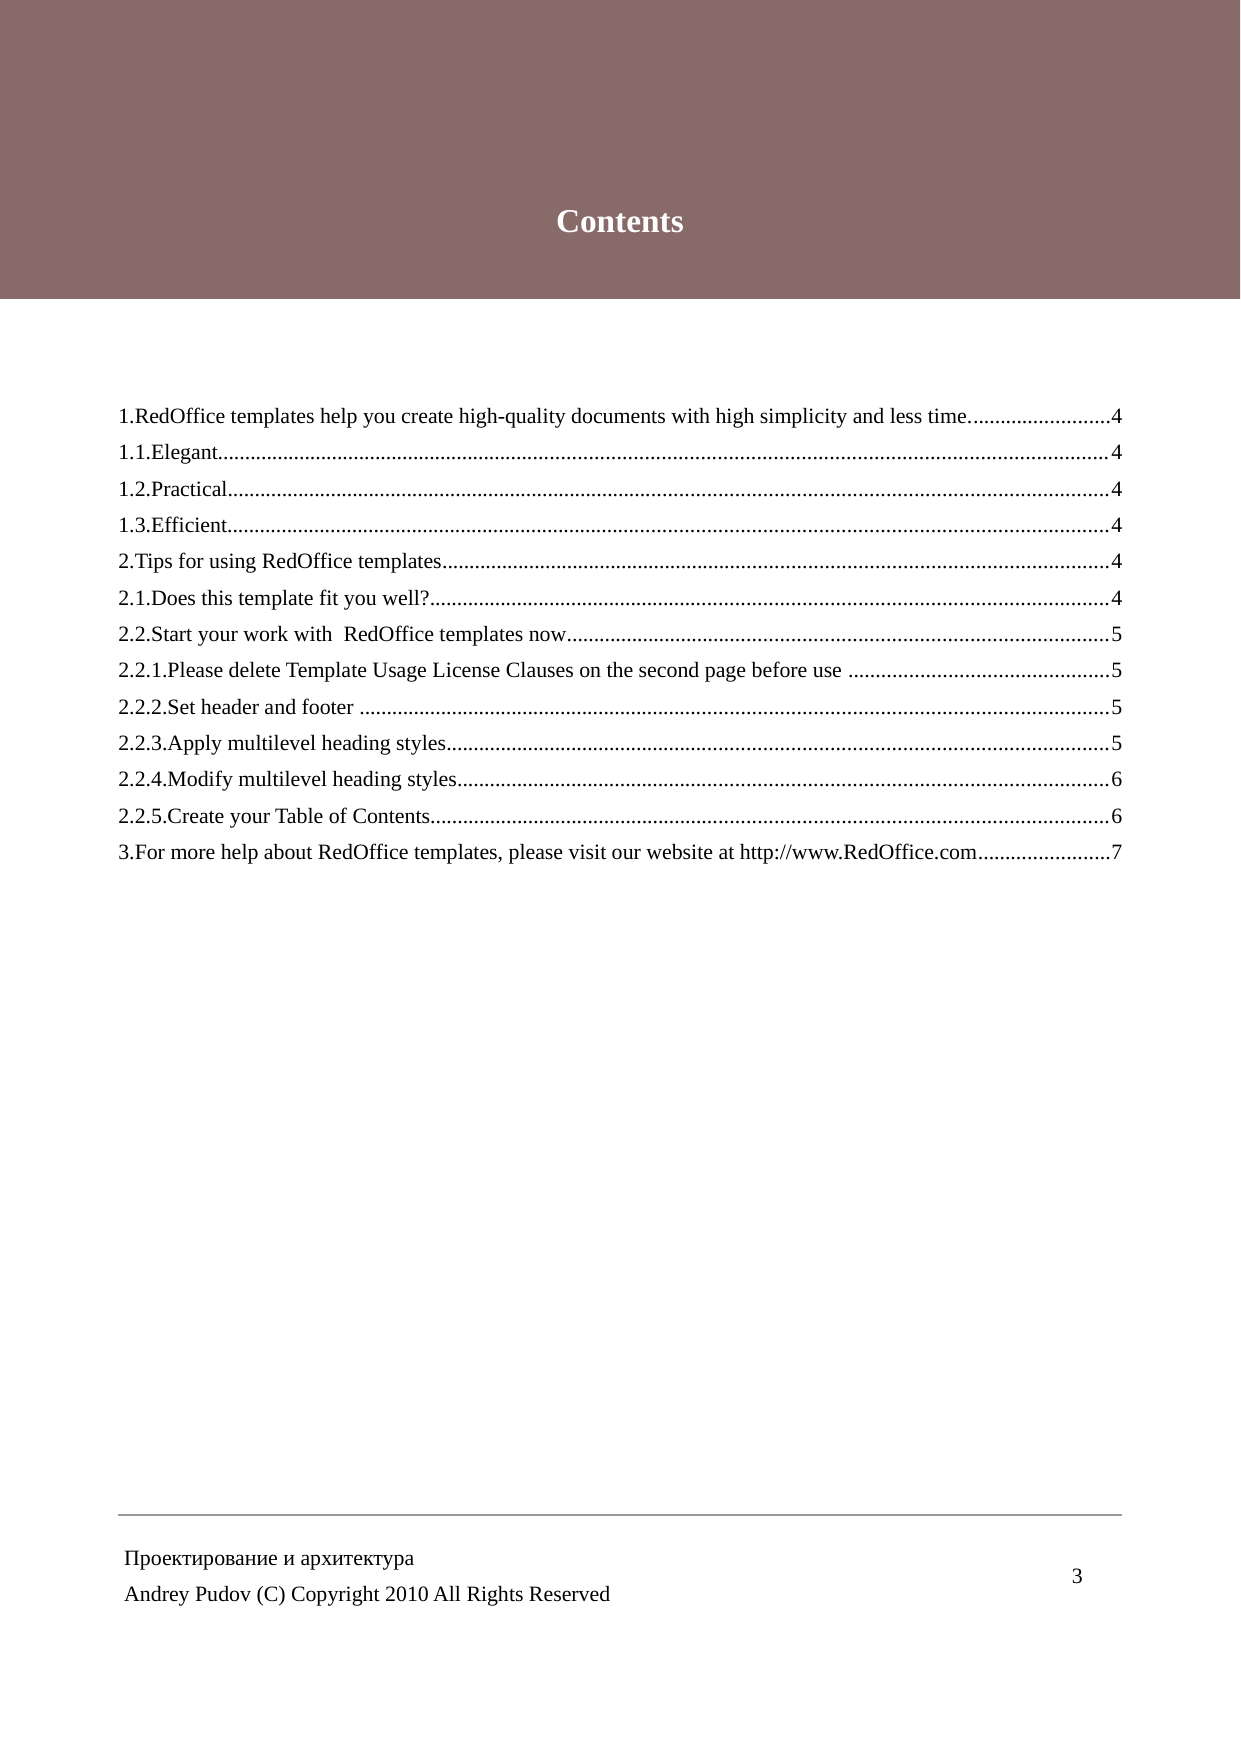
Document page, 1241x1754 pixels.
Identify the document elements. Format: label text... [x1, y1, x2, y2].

text 2.2.4.Modify multilevel heading styles 6 [118, 767, 1122, 792]
text 1.RedOffice templates help you create high-quality documents with high simplicity and less time. 4 [118, 404, 1122, 428]
text 1.2.Practical 4 [118, 477, 1122, 501]
text 1.3.Efficient 4 [118, 513, 1122, 537]
text 3.For more help about RedOffice templates, please visit our website at http://www.RedOffice.com 7 [118, 840, 1122, 864]
text 2.Tips for using RedOffice templates 4 [118, 549, 1122, 573]
text 2.2.2.Set header and footer 5 [118, 695, 1122, 719]
text 2.1.Does this template fit you well? 4 [118, 586, 1122, 610]
text 2.2.1.Please delete Template Usage License Clauses on the second page before use 5 [118, 658, 1122, 683]
text 2.2.3.Apply multilevel heading styles 5 [118, 731, 1122, 755]
text 2.2.5.Create your Table of Contents 6 [118, 804, 1122, 828]
text 1.1.Elegant 4 [118, 440, 1122, 464]
text 2.2.Start your work with RedOffice templates now 5 [118, 622, 1122, 646]
picture [0, 0, 1241, 299]
